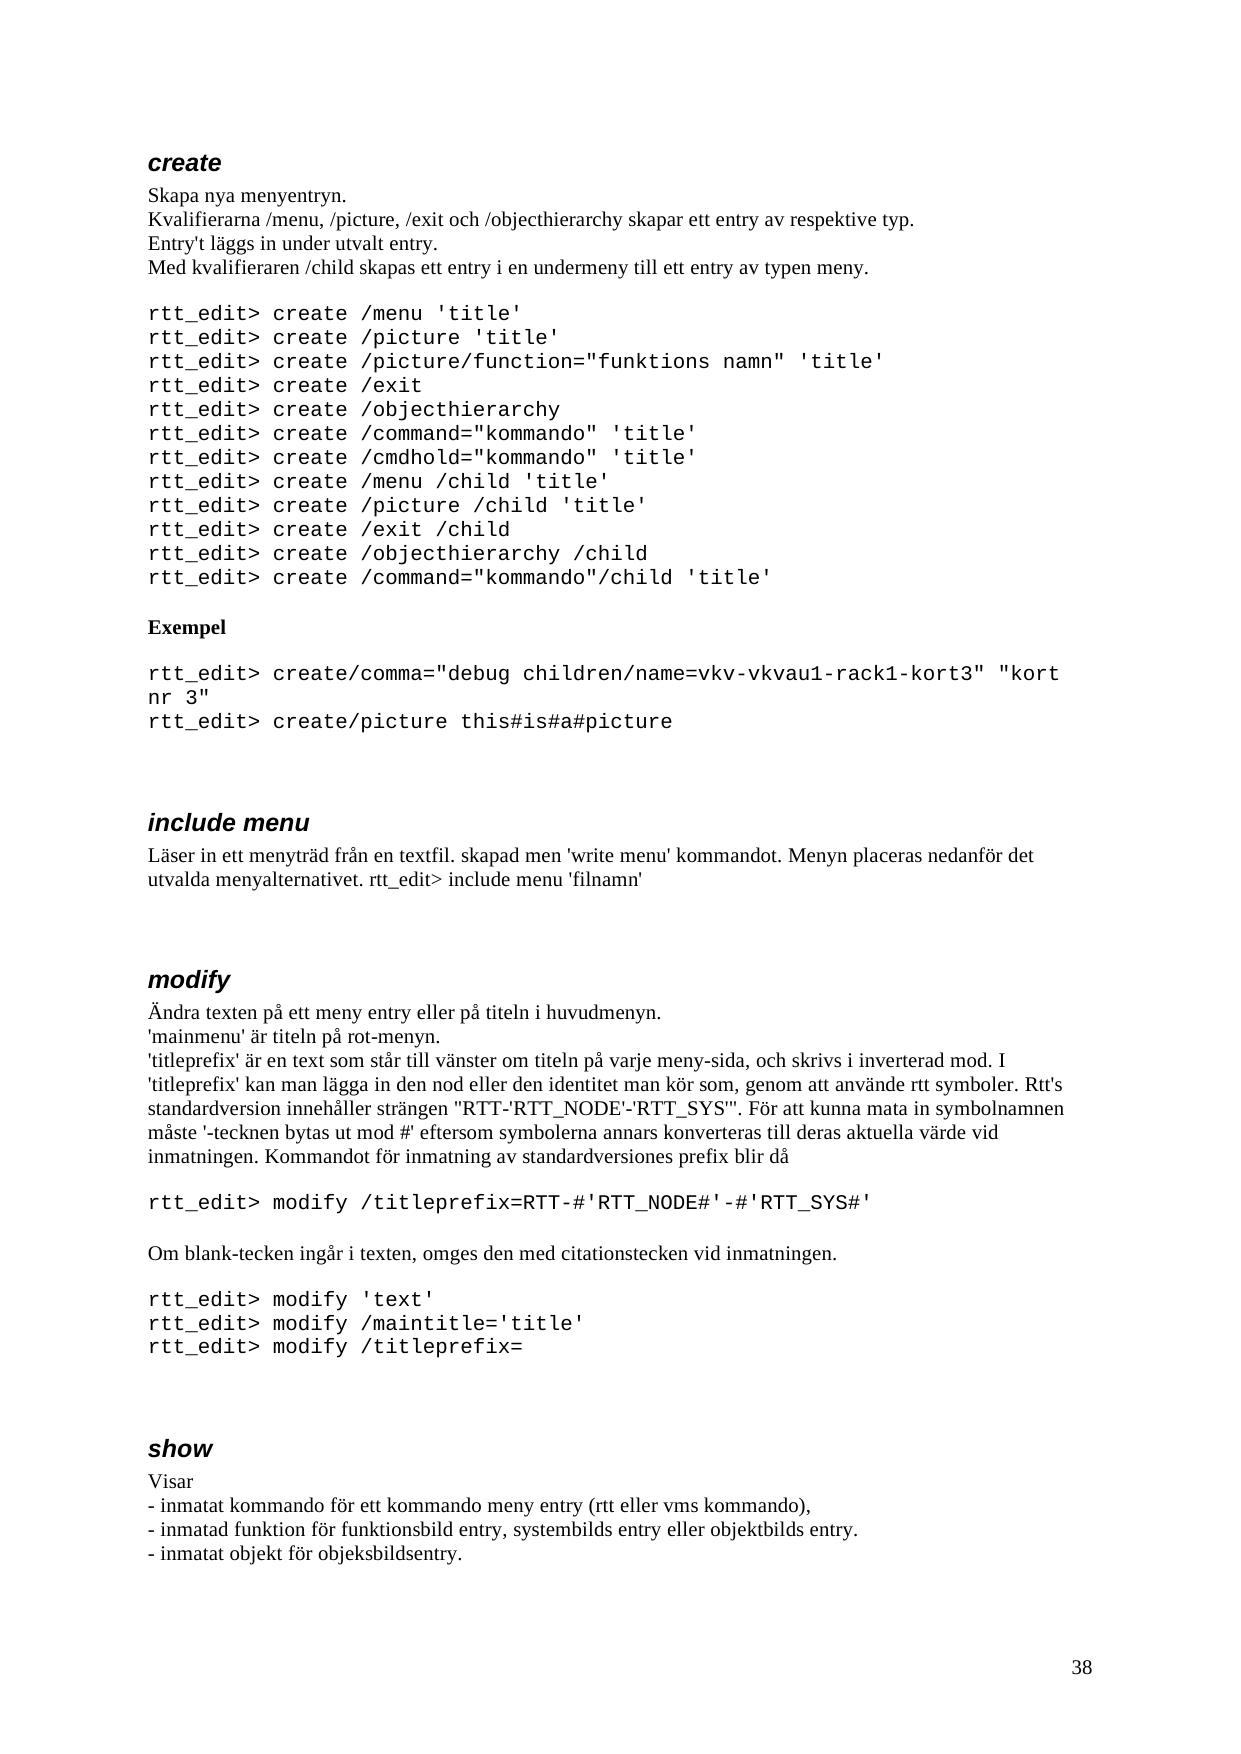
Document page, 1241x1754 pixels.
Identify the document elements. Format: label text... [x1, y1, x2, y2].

text rtt_edit> create /command="kommando"/child 'title' [148, 567, 1093, 591]
text rtt_edit> create/comma="debug children/name=vkv-vkvau1-rack1-kort3" "kort nr 3" [148, 663, 1093, 711]
text Ändra texten på ett meny entry eller på titeln i huvudmenyn. [148, 1000, 1093, 1024]
text - inmatad funktion för funktionsbild entry, systembilds entry eller objektbilds entry. [148, 1517, 1093, 1541]
text rtt_edit> create /objecthierarchy [148, 399, 1093, 423]
text Kvalifierarna /menu, /picture, /exit och /objecthierarchy skapar ett entry av respektive typ. [148, 207, 1093, 231]
text rtt_edit> modify /titleprefix=RTT-#'RTT_NODE#'-#'RTT_SYS#' [148, 1192, 1093, 1216]
subtitle modify [148, 964, 1093, 993]
text Exempel [148, 615, 1093, 639]
text 'titleprefix' är en text som står till vänster om titeln på varje meny-sida, och skrivs i inverterad mod. I [148, 1048, 1093, 1072]
text Visar [148, 1469, 1093, 1493]
subtitle create [148, 148, 1093, 177]
text rtt_edit> create /picture 'title' [148, 327, 1093, 351]
text rtt_edit> create /picture /child 'title' [148, 495, 1093, 519]
subtitle include menu [148, 808, 1093, 837]
text Skapa nya menyentryn. [148, 183, 1093, 207]
text rtt_edit> create /exit /child [148, 519, 1093, 543]
text rtt_edit> create /cmdhold="kommando" 'title' [148, 447, 1093, 471]
text rtt_edit> create /command="kommando" 'title' [148, 423, 1093, 447]
text Läser in ett menyträd från en textfil. skapad men 'write menu' kommandot. Menyn placeras nedanför det utvalda menyalternativet. rtt_edit> include menu 'filnamn' [148, 843, 1093, 891]
text rtt_edit> create /menu /child 'title' [148, 471, 1093, 495]
text Med kvalifieraren /child skapas ett entry i en undermeny till ett entry av typen meny. [148, 255, 1093, 279]
text rtt_edit> modify /maintitle='title' [148, 1312, 1093, 1336]
text rtt_edit> create /objecthierarchy /child [148, 543, 1093, 567]
subtitle show [148, 1433, 1093, 1462]
text Entry't läggs in under utvalt entry. [148, 231, 1093, 255]
text rtt_edit> create /menu 'title' [148, 303, 1093, 327]
text rtt_edit> create /picture/function="funktions namn" 'title' [148, 351, 1093, 375]
text 'titleprefix' kan man lägga in den nod eller den identitet man kör som, genom att använde rtt symboler. Rtt's standardversion innehåller strängen "RTT-'RTT_NODE'-'RTT_SYS'". För att kunna mata in symbolnamnen måste '-tecknen bytas ut mod #' eftersom symbolerna annars konverteras till deras aktuella värde vid inmatningen. Kommandot för inmatning av standardversiones prefix blir då [148, 1072, 1093, 1168]
text - inmatat objekt för objeksbildsentry. [148, 1541, 1093, 1565]
text rtt_edit> modify /titleprefix= [148, 1336, 1093, 1360]
text 'mainmenu' är titeln på rot-menyn. [148, 1024, 1093, 1048]
text - inmatat kommando för ett kommando meny entry (rtt eller vms kommando), [148, 1493, 1093, 1517]
text Om blank-tecken ingår i texten, omges den med citationstecken vid inmatningen. [148, 1240, 1093, 1264]
text rtt_edit> create/picture this#is#a#picture [148, 711, 1093, 735]
text rtt_edit> modify 'text' [148, 1288, 1093, 1312]
text rtt_edit> create /exit [148, 375, 1093, 399]
